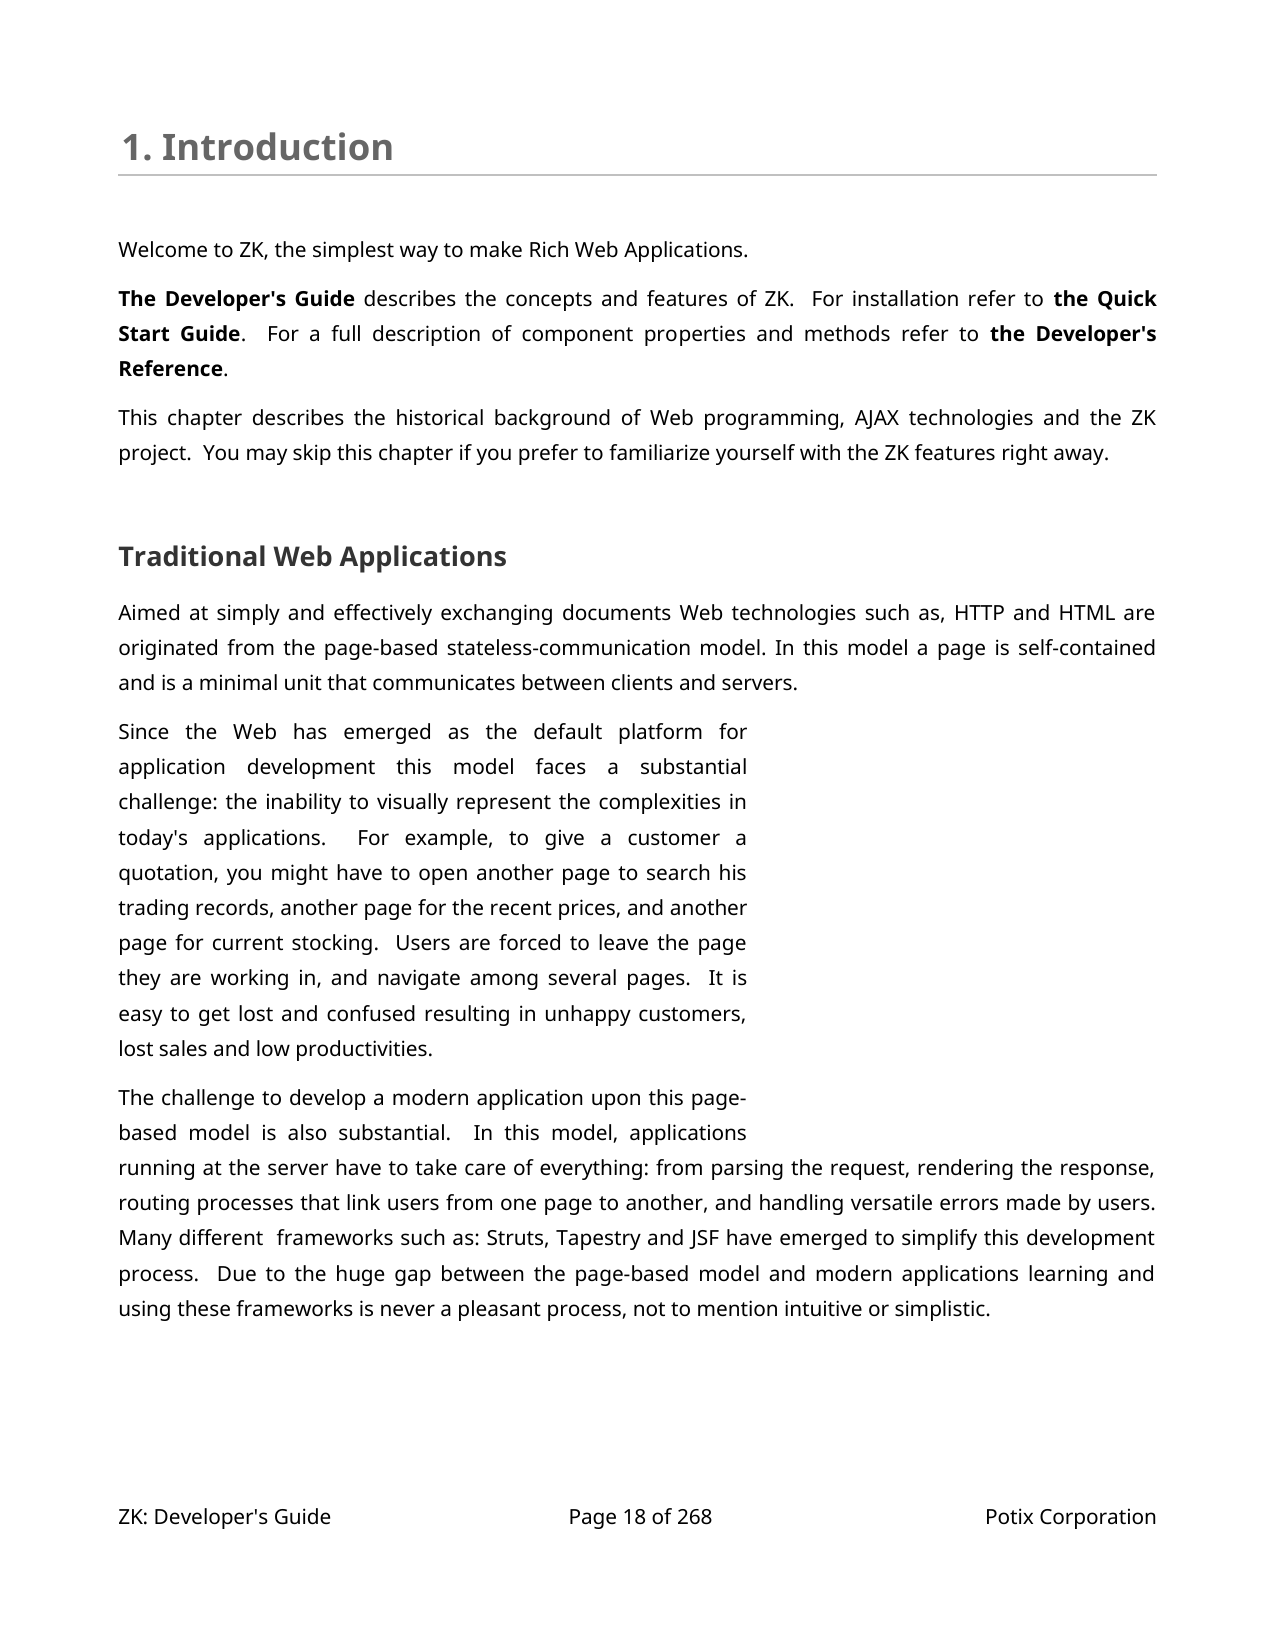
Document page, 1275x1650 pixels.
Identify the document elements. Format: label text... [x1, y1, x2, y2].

text The Developer's Guide describes the concepts and features of ZK. For installation refer to the Quick Start Guide. For a full description of component properties and methods refer to the Developer's Reference. [118, 284, 1157, 382]
text Welcome to ZK, the simplest way to make Rich Web Applications. [118, 235, 1157, 263]
text Aimed at simply and effectively exchanging documents Web technologies such as, HTTP and HTML are originated from the page-based stateless-communication model. In this model a page is self-contained and is a minimal unit that communicates between clients and servers. [118, 598, 1157, 696]
text Since the Web has emerged as the default platform for application development this model faces a substantial challenge: the inability to visually represent the complexities in today's applications. For example, to give a customer a quotation, you might have to open another page to search his trading records, another page for the recent prices, and another page for current stocking. Users are forced to leave the page they are working in, and navigate among several pages. It is easy to get lost and confused resulting in unhappy customers, lost sales and low productivities. [118, 717, 1157, 1062]
text This chapter describes the historical background of Web programming, AJAX technologies and the ZK project. You may skip this chapter if you prefer to familiarize yourself with the ZK features right away. [118, 403, 1157, 466]
subtitle Traditional Web Applications [118, 537, 1157, 574]
subtitle 1. Introduction [118, 118, 1157, 174]
text The challenge to develop a modern application upon this page-based model is also substantial. In this model, applications running at the server have to take care of everything: from parsing the request, rendering the response, routing processes that link users from one page to another, and handling versatile errors made by users. Many different frameworks such as: Struts, Tapestry and JSF have emerged to simplify this development process. Due to the huge gap between the page-based model and modern applications learning and using these frameworks is never a pleasant process, not to mention intuitive or simplistic. [118, 1083, 1157, 1322]
